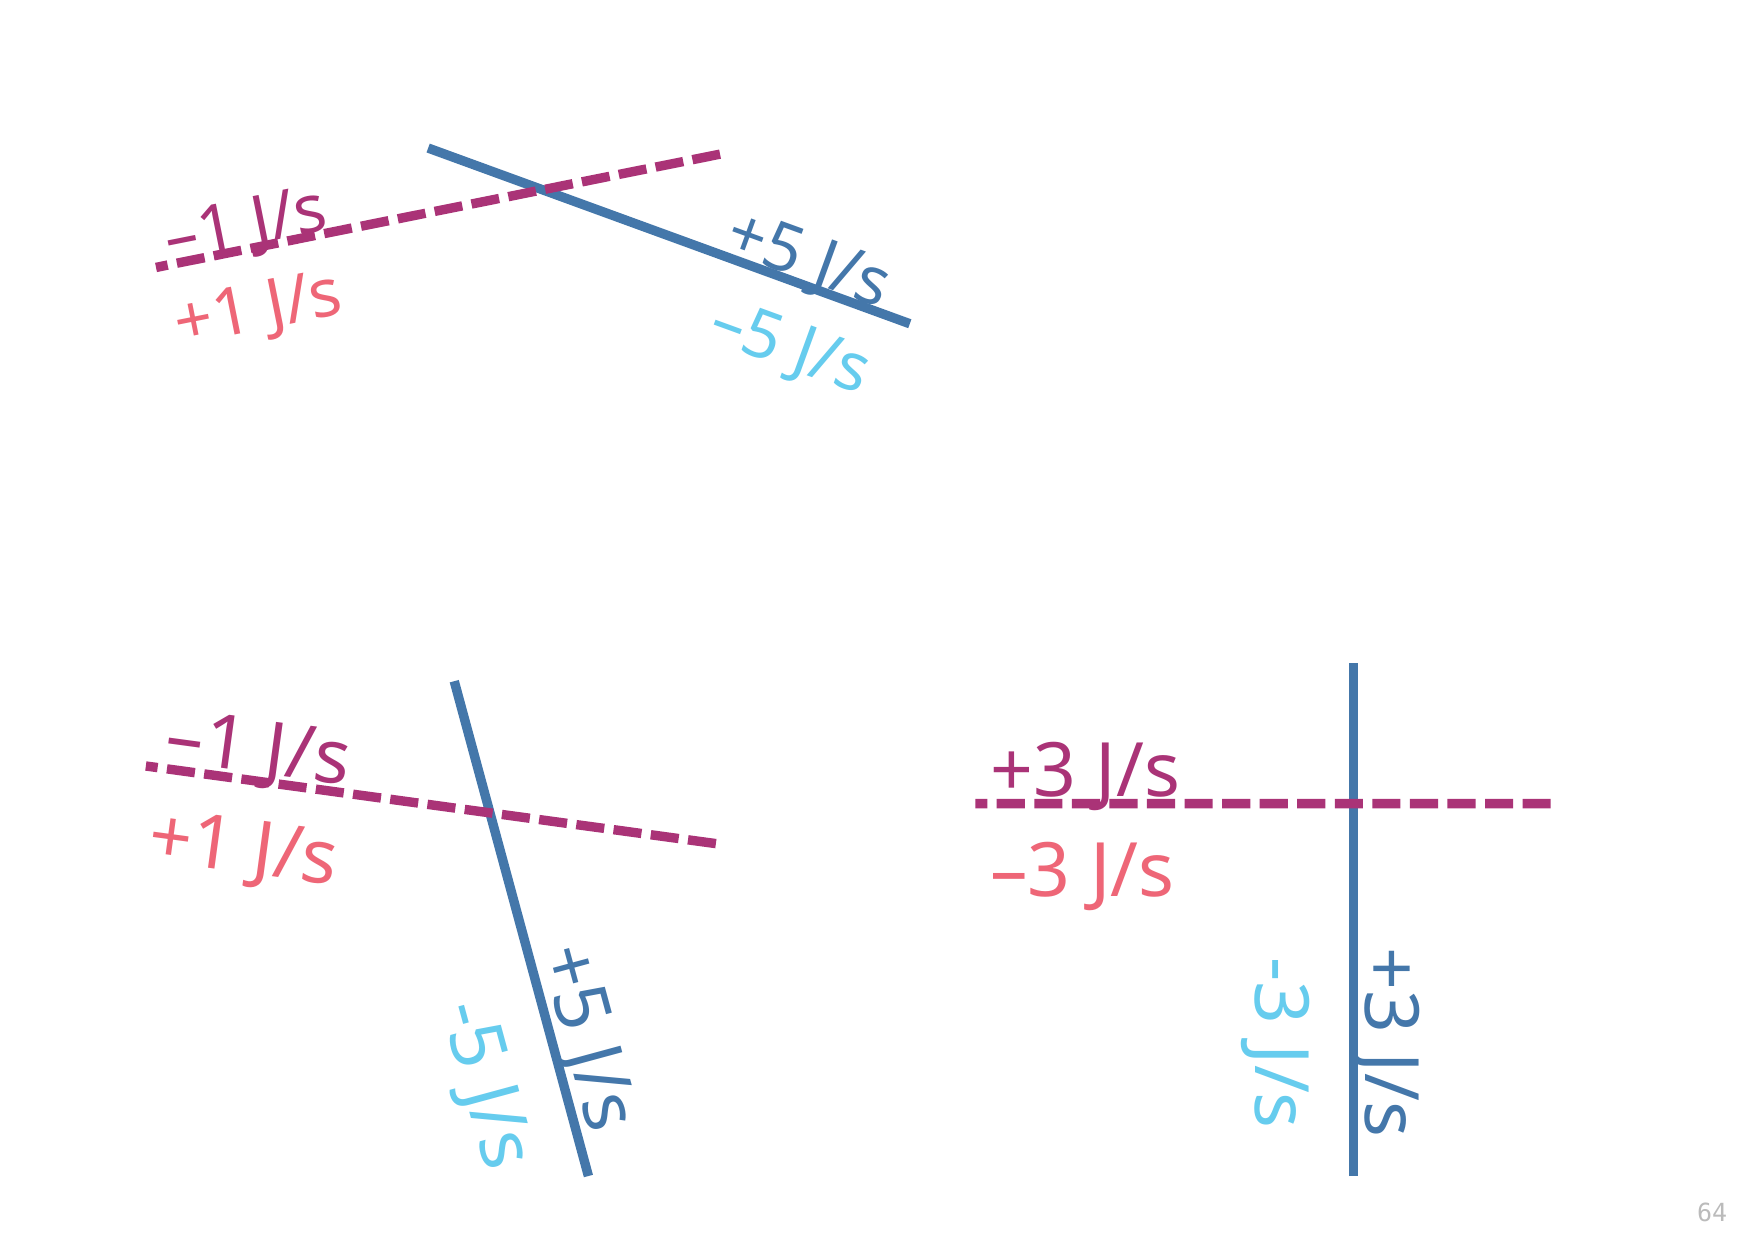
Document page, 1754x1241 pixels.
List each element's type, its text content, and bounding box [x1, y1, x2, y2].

text_box [277, 779, 308, 793]
text_box –1 J/s [139, 143, 377, 268]
text_box [1146, 799, 1176, 808]
text_box [1071, 799, 1101, 808]
text_box [426, 799, 457, 813]
text_box [612, 825, 643, 839]
text_box [324, 229, 353, 236]
text_box [507, 186, 537, 202]
text_box [145, 761, 159, 772]
text_box [501, 809, 531, 823]
text_box [389, 794, 419, 808]
text_box –1 J/s [148, 671, 385, 792]
text_box [538, 814, 568, 829]
text_box -3 J/s [1253, 942, 1344, 1157]
text_box [1109, 799, 1138, 808]
text_box [654, 156, 685, 172]
text_box [1222, 798, 1251, 809]
text_box [203, 769, 233, 783]
text_box [352, 789, 382, 803]
text_box [1447, 798, 1476, 809]
text_box [996, 799, 1025, 808]
text_box –5 J/s [678, 255, 902, 411]
text_box [213, 251, 242, 258]
text_box [1409, 798, 1439, 809]
text_box [396, 208, 427, 224]
text_box [1334, 798, 1363, 809]
text_box [250, 247, 262, 251]
text_box [268, 243, 279, 247]
text_box [975, 799, 988, 808]
text_box [166, 764, 196, 778]
text_box [433, 201, 464, 217]
text_box -5 J/s [432, 959, 575, 1189]
text_box [650, 830, 680, 844]
text_box [687, 835, 717, 849]
text_box [1485, 798, 1514, 809]
text_box [240, 774, 268, 786]
text_box [617, 164, 648, 180]
text_box [1184, 798, 1213, 809]
text_box [1297, 798, 1326, 809]
text_box [544, 179, 574, 194]
text_box [1522, 798, 1551, 809]
text_box [691, 149, 722, 165]
text_box +5 J/s [534, 914, 683, 1164]
text_box [464, 804, 494, 818]
text_box [1259, 798, 1288, 809]
text_box [575, 819, 605, 834]
text_box [287, 236, 316, 243]
text_box [581, 171, 611, 187]
text_box [156, 266, 169, 270]
text_box [177, 258, 206, 266]
text_box –3 J/s [975, 808, 1210, 899]
text_box [315, 784, 345, 798]
text_box +1 J/s [131, 771, 376, 892]
text_box [1372, 798, 1401, 809]
text_box [1034, 799, 1063, 808]
text_box +3 J/s [1363, 932, 1453, 1167]
text_box +1 J/s [149, 225, 395, 352]
text_box [470, 193, 501, 209]
text_box +3 J/s [975, 708, 1210, 799]
text_box [361, 216, 390, 229]
text_box +5 J/s [707, 171, 935, 321]
